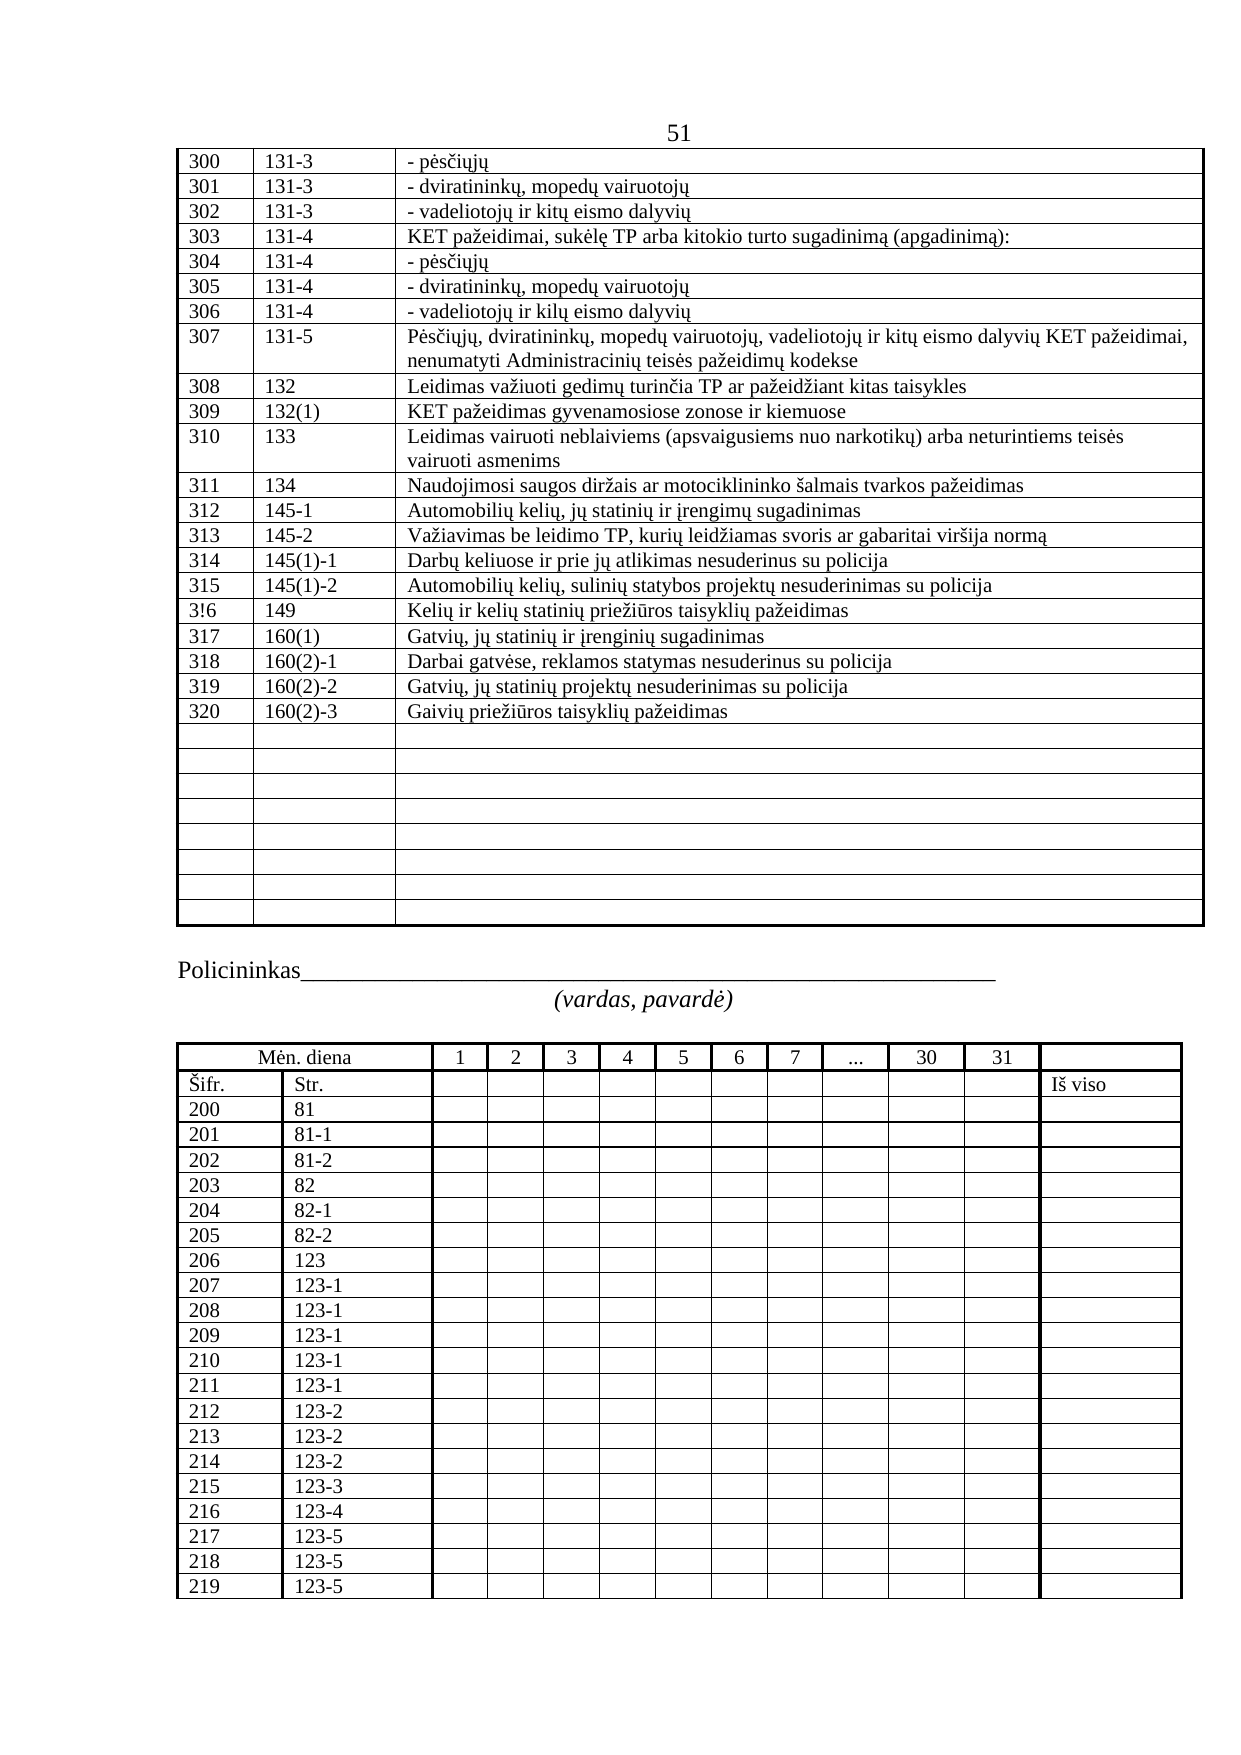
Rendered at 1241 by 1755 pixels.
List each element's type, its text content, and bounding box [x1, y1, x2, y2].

table_cell [823, 1198, 888, 1222]
table_cell [965, 1524, 1038, 1548]
table_cell [1042, 1348, 1180, 1372]
table_cell [434, 1524, 487, 1548]
table_cell [544, 1424, 599, 1448]
table_cell 203 [179, 1173, 281, 1197]
table_cell [396, 774, 1202, 798]
table_cell [889, 1374, 964, 1397]
table_cell [600, 1072, 655, 1096]
table_cell 131-4 [254, 299, 395, 323]
table_cell [1042, 1248, 1180, 1272]
table_cell - dviratininkų, mopedų vairuotojų [396, 274, 1202, 298]
table_cell KET pažeidimai, sukėlę TP arba kitokio turto sugadinimą (apgadinimą): [396, 224, 1202, 248]
table_cell 314 [179, 548, 253, 572]
table_header [1042, 1045, 1180, 1069]
table_cell [823, 1399, 888, 1423]
table_cell [600, 1223, 655, 1247]
table_cell [434, 1198, 487, 1222]
table_cell 309 [179, 399, 253, 423]
table_cell [768, 1097, 822, 1121]
table_cell [544, 1097, 599, 1121]
table_cell [768, 1123, 822, 1146]
table_cell [396, 850, 1202, 873]
table_cell [889, 1248, 964, 1272]
table_cell [656, 1123, 711, 1146]
table_cell [889, 1323, 964, 1347]
table_cell [544, 1524, 599, 1548]
table_cell 133 [254, 424, 395, 472]
table_cell 123-1 [284, 1273, 431, 1297]
table_cell [488, 1148, 543, 1172]
table_cell [889, 1399, 964, 1423]
table_cell [179, 724, 253, 748]
table_cell [1042, 1148, 1180, 1172]
table_cell 81 [284, 1097, 431, 1121]
table_cell 123-1 [284, 1323, 431, 1347]
table_cell [656, 1374, 711, 1397]
table_cell [768, 1148, 822, 1172]
table_cell [889, 1097, 964, 1121]
table_cell [965, 1223, 1038, 1247]
table_cell [488, 1424, 543, 1448]
table_cell [823, 1072, 888, 1096]
table_cell [712, 1524, 767, 1548]
table_cell 204 [179, 1198, 281, 1222]
table_cell 160(2)-1 [254, 649, 395, 673]
table_cell [712, 1424, 767, 1448]
table_cell 131-4 [254, 274, 395, 298]
table_cell [656, 1348, 711, 1372]
table_cell [1042, 1298, 1180, 1322]
table_cell [965, 1399, 1038, 1423]
table_cell [656, 1273, 711, 1297]
table_cell [1042, 1399, 1180, 1423]
table_cell [488, 1348, 543, 1372]
table_cell [768, 1449, 822, 1473]
table_cell [656, 1298, 711, 1322]
table_cell [396, 749, 1202, 773]
table_cell [823, 1424, 888, 1448]
table_cell [965, 1574, 1038, 1598]
table_cell 202 [179, 1148, 281, 1172]
table_cell [488, 1474, 543, 1498]
table_cell Pėsčiųjų, dviratininkų, mopedų vairuotojų, vadeliotojų ir kitų eismo dalyvių KET pažeidimai, nenumatyti Administracinių teisės pažeidimų kodekse [396, 324, 1202, 372]
table_cell 201 [179, 1123, 281, 1146]
table_cell [1042, 1323, 1180, 1347]
table_cell - vadeliotojų ir kitų eismo dalyvių [396, 199, 1202, 223]
table_cell [600, 1449, 655, 1473]
table_cell [488, 1499, 543, 1523]
table_cell [656, 1248, 711, 1272]
table_cell [544, 1123, 599, 1146]
table_cell [889, 1474, 964, 1498]
table_cell [600, 1499, 655, 1523]
table_cell [544, 1474, 599, 1498]
table_cell [600, 1474, 655, 1498]
table_cell [712, 1574, 767, 1598]
table_cell 208 [179, 1298, 281, 1322]
table_cell [600, 1273, 655, 1297]
table_cell 145-2 [254, 523, 395, 547]
table_cell - vadeliotojų ir kilų eismo dalyvių [396, 299, 1202, 323]
table_cell [396, 875, 1202, 899]
table_cell [488, 1248, 543, 1272]
table_cell 123-5 [284, 1574, 431, 1598]
table_cell Gatvių, jų statinių ir įrenginių sugadinimas [396, 624, 1202, 648]
table_cell 82 [284, 1173, 431, 1197]
table_cell 307 [179, 324, 253, 372]
table_cell [823, 1524, 888, 1548]
table_cell [965, 1474, 1038, 1498]
table_cell [1042, 1449, 1180, 1473]
table_cell [488, 1273, 543, 1297]
table_cell [656, 1097, 711, 1121]
table_cell [1042, 1574, 1180, 1598]
table_cell [434, 1474, 487, 1498]
table_cell [823, 1323, 888, 1347]
text (vardas, pavardė) [177, 984, 1181, 1013]
table_cell Darbai gatvėse, reklamos statymas nesuderinus su policija [396, 649, 1202, 673]
table_cell [712, 1072, 767, 1096]
table_cell [656, 1198, 711, 1222]
table_cell 3!6 [179, 599, 253, 622]
table_cell [768, 1348, 822, 1372]
table_cell [396, 724, 1202, 748]
table_cell [823, 1499, 888, 1523]
table_cell [823, 1549, 888, 1573]
table_cell [965, 1449, 1038, 1473]
table_cell [889, 1348, 964, 1372]
table_cell 320 [179, 699, 253, 723]
table_cell 131-3 [254, 149, 395, 173]
table_header Mėn. diena [179, 1045, 431, 1069]
table_cell 209 [179, 1323, 281, 1347]
table_cell 210 [179, 1348, 281, 1372]
table_cell [600, 1549, 655, 1573]
table_cell [434, 1173, 487, 1197]
table_cell [768, 1424, 822, 1448]
table_cell [434, 1223, 487, 1247]
table_cell [768, 1223, 822, 1247]
table_cell 81-1 [284, 1123, 431, 1146]
table_cell [965, 1273, 1038, 1297]
table_cell [712, 1348, 767, 1372]
table_cell [768, 1399, 822, 1423]
table_cell [488, 1374, 543, 1397]
table_cell [544, 1499, 599, 1523]
table_cell [179, 749, 253, 773]
table_cell [544, 1298, 599, 1322]
table_cell 205 [179, 1223, 281, 1247]
table_cell [254, 875, 395, 899]
table_cell [544, 1173, 599, 1197]
table_cell - pėsčiųjų [396, 149, 1202, 173]
table_header 5 [657, 1045, 710, 1069]
table_cell [544, 1399, 599, 1423]
table_cell Iš viso [1042, 1072, 1180, 1096]
table_cell 160(2)-3 [254, 699, 395, 723]
table_cell [488, 1449, 543, 1473]
table_cell [768, 1198, 822, 1222]
table_cell 123-2 [284, 1399, 431, 1423]
table_cell 132 [254, 374, 395, 398]
table_cell [656, 1449, 711, 1473]
table_cell [434, 1374, 487, 1397]
table_cell [434, 1399, 487, 1423]
table_cell 131-3 [254, 174, 395, 198]
text Policininkas [177, 956, 1181, 984]
table_cell [656, 1474, 711, 1498]
table_cell 206 [179, 1248, 281, 1272]
table_cell [434, 1273, 487, 1297]
table_cell [768, 1574, 822, 1598]
table_cell [768, 1474, 822, 1498]
table_cell Leidimas vairuoti neblaiviems (apsvaigusiems nuo narkotikų) arba neturintiems teisės vairuoti asmenims [396, 424, 1202, 472]
table_cell 160(1) [254, 624, 395, 648]
table_cell [965, 1374, 1038, 1397]
table_cell [434, 1499, 487, 1523]
table_cell [768, 1524, 822, 1548]
table_cell 301 [179, 174, 253, 198]
table_cell Str. [284, 1072, 431, 1096]
table_cell [1042, 1374, 1180, 1397]
table_cell [712, 1248, 767, 1272]
table_cell [712, 1148, 767, 1172]
table_cell [600, 1173, 655, 1197]
table_cell [712, 1198, 767, 1222]
table_cell 123 [284, 1248, 431, 1272]
table_cell 131-3 [254, 199, 395, 223]
table_cell [544, 1348, 599, 1372]
table_cell 149 [254, 599, 395, 622]
table_cell [823, 1248, 888, 1272]
table_cell 305 [179, 274, 253, 298]
table_cell [712, 1173, 767, 1197]
table_cell [768, 1248, 822, 1272]
table_cell 219 [179, 1574, 281, 1598]
table_cell [712, 1223, 767, 1247]
table_cell [889, 1123, 964, 1146]
table_header 2 [489, 1045, 542, 1069]
table_cell [254, 749, 395, 773]
table_cell [965, 1123, 1038, 1146]
table_cell [656, 1072, 711, 1096]
table_cell [712, 1499, 767, 1523]
table_cell [965, 1323, 1038, 1347]
table_cell Naudojimosi saugos diržais ar motociklininko šalmais tvarkos pažeidimas [396, 473, 1202, 497]
table_cell 302 [179, 199, 253, 223]
table_cell [600, 1374, 655, 1397]
table_cell [544, 1374, 599, 1397]
table_cell [823, 1273, 888, 1297]
table_cell [600, 1248, 655, 1272]
table_cell [1042, 1198, 1180, 1222]
table_cell 123-1 [284, 1374, 431, 1397]
table_cell [600, 1323, 655, 1347]
table_cell [600, 1574, 655, 1598]
table_cell [544, 1248, 599, 1272]
table_cell [768, 1499, 822, 1523]
table_cell [656, 1424, 711, 1448]
table_cell [1042, 1097, 1180, 1121]
table_cell [1042, 1424, 1180, 1448]
table_cell [434, 1549, 487, 1573]
table_cell [600, 1097, 655, 1121]
table_cell [656, 1223, 711, 1247]
table_cell Kelių ir kelių statinių priežiūros taisyklių pažeidimas [396, 599, 1202, 622]
table_cell [254, 824, 395, 848]
table_cell [656, 1574, 711, 1598]
table_cell - pėsčiųjų [396, 249, 1202, 273]
table_cell 213 [179, 1424, 281, 1448]
table_cell [544, 1148, 599, 1172]
table_cell [600, 1123, 655, 1146]
table_cell [965, 1173, 1038, 1197]
table_cell [656, 1549, 711, 1573]
table_cell [254, 900, 395, 924]
table_cell Automobilių kelių, jų statinių ir įrengimų sugadinimas [396, 498, 1202, 522]
table_cell Važiavimas be leidimo TP, kurių leidžiamas svoris ar gabaritai viršija normą [396, 523, 1202, 547]
table_cell [712, 1549, 767, 1573]
table_cell [712, 1449, 767, 1473]
table_cell 211 [179, 1374, 281, 1397]
table_cell [768, 1298, 822, 1322]
table_cell 134 [254, 473, 395, 497]
table_cell Šifr. [179, 1072, 281, 1096]
table_cell [434, 1072, 487, 1096]
table_cell [965, 1097, 1038, 1121]
table_cell [179, 900, 253, 924]
table_cell 123-2 [284, 1449, 431, 1473]
table_cell [656, 1173, 711, 1197]
table_cell [544, 1323, 599, 1347]
table_cell [179, 799, 253, 823]
table_cell Gatvių, jų statinių projektų nesuderinimas su policija [396, 674, 1202, 698]
table_cell [544, 1549, 599, 1573]
table_cell [434, 1449, 487, 1473]
table_cell Darbų keliuose ir prie jų atlikimas nesuderinus su policija [396, 548, 1202, 572]
table_cell [1042, 1474, 1180, 1498]
table_cell [1042, 1123, 1180, 1146]
table_cell [179, 824, 253, 848]
table_cell [823, 1173, 888, 1197]
table_cell [823, 1123, 888, 1146]
table_cell [488, 1574, 543, 1598]
table_cell [434, 1323, 487, 1347]
table_cell [488, 1323, 543, 1347]
table_cell [712, 1097, 767, 1121]
table_cell [1042, 1499, 1180, 1523]
table_cell [434, 1298, 487, 1322]
table_cell [488, 1173, 543, 1197]
table_cell [712, 1273, 767, 1297]
table_cell 123-4 [284, 1499, 431, 1523]
table_cell 319 [179, 674, 253, 698]
table_cell [823, 1148, 888, 1172]
table_cell [544, 1574, 599, 1598]
table_cell 214 [179, 1449, 281, 1473]
table_cell [488, 1298, 543, 1322]
table_cell [600, 1399, 655, 1423]
table_cell [434, 1248, 487, 1272]
table_cell [712, 1298, 767, 1322]
table_cell [889, 1072, 964, 1096]
table_cell 317 [179, 624, 253, 648]
table_cell 310 [179, 424, 253, 472]
table_cell [656, 1399, 711, 1423]
table_cell [254, 850, 395, 873]
table_cell [396, 900, 1202, 924]
table_cell 303 [179, 224, 253, 248]
table_cell KET pažeidimas gyvenamosiose zonose ir kiemuose [396, 399, 1202, 423]
table_cell [488, 1123, 543, 1146]
table_cell [823, 1223, 888, 1247]
table_cell 82-1 [284, 1198, 431, 1222]
table_cell [712, 1123, 767, 1146]
table_cell [544, 1223, 599, 1247]
table_cell [396, 799, 1202, 823]
table_cell [179, 875, 253, 899]
table_cell [889, 1198, 964, 1222]
table_cell [544, 1072, 599, 1096]
table_cell [434, 1123, 487, 1146]
table_cell [600, 1148, 655, 1172]
table_cell [434, 1424, 487, 1448]
table_cell 123-5 [284, 1524, 431, 1548]
table_cell [179, 850, 253, 873]
table_cell [889, 1173, 964, 1197]
table_cell [889, 1223, 964, 1247]
table_cell [600, 1524, 655, 1548]
table_cell [768, 1549, 822, 1573]
table_cell [768, 1323, 822, 1347]
table_cell [656, 1323, 711, 1347]
table_cell [396, 824, 1202, 848]
table_cell [434, 1097, 487, 1121]
table_cell [965, 1298, 1038, 1322]
table_header 30 [890, 1045, 963, 1069]
table_header 3 [545, 1045, 598, 1069]
table_cell 212 [179, 1399, 281, 1423]
table_cell [823, 1374, 888, 1397]
table_cell 123-3 [284, 1474, 431, 1498]
table_cell [179, 774, 253, 798]
table_cell 145(1)-1 [254, 548, 395, 572]
table_cell [823, 1348, 888, 1372]
table_cell [712, 1323, 767, 1347]
table_cell 131-4 [254, 249, 395, 273]
table_cell [600, 1424, 655, 1448]
table_cell 123-5 [284, 1549, 431, 1573]
table_cell [889, 1524, 964, 1548]
table_cell [889, 1273, 964, 1297]
table_cell [544, 1273, 599, 1297]
table_cell [712, 1474, 767, 1498]
table_cell [889, 1424, 964, 1448]
table_cell 123-1 [284, 1348, 431, 1372]
table_cell 216 [179, 1499, 281, 1523]
table_cell [889, 1298, 964, 1322]
table_cell [434, 1574, 487, 1598]
table_cell [965, 1499, 1038, 1523]
table_cell [768, 1374, 822, 1397]
table_cell [889, 1499, 964, 1523]
table_cell Gaivių priežiūros taisyklių pažeidimas [396, 699, 1202, 723]
table_cell [823, 1097, 888, 1121]
table_header 7 [769, 1045, 821, 1069]
table_cell [488, 1198, 543, 1222]
table_cell [712, 1374, 767, 1397]
table_cell 131-5 [254, 324, 395, 372]
table_cell 131-4 [254, 224, 395, 248]
table_header 1 [434, 1045, 486, 1069]
table_header 31 [966, 1045, 1038, 1069]
table_cell [254, 774, 395, 798]
table_cell [965, 1424, 1038, 1448]
table_cell [823, 1574, 888, 1598]
table_cell 300 [179, 149, 253, 173]
table_cell [1042, 1223, 1180, 1247]
table_cell 123-2 [284, 1424, 431, 1448]
table_cell 145-1 [254, 498, 395, 522]
table_cell [656, 1499, 711, 1523]
table_cell [768, 1072, 822, 1096]
table_cell [823, 1449, 888, 1473]
table_cell 218 [179, 1549, 281, 1573]
table_cell 312 [179, 498, 253, 522]
table_cell [768, 1273, 822, 1297]
table_cell [544, 1449, 599, 1473]
table_cell [434, 1148, 487, 1172]
table_cell 311 [179, 473, 253, 497]
table_cell [488, 1072, 543, 1096]
table_cell Leidimas važiuoti gedimų turinčia TP ar pažeidžiant kitas taisykles [396, 374, 1202, 398]
table_cell [965, 1248, 1038, 1272]
table_cell 207 [179, 1273, 281, 1297]
table_cell [965, 1072, 1038, 1096]
table_cell [488, 1399, 543, 1423]
table_cell - dviratininkų, mopedų vairuotojų [396, 174, 1202, 198]
table_cell 123-1 [284, 1298, 431, 1322]
table_cell [889, 1449, 964, 1473]
table_cell [488, 1223, 543, 1247]
table_cell [488, 1549, 543, 1573]
table_cell [1042, 1273, 1180, 1297]
table_cell [1042, 1173, 1180, 1197]
table_cell 215 [179, 1474, 281, 1498]
table_cell 304 [179, 249, 253, 273]
table_header 4 [601, 1045, 654, 1069]
table_cell [254, 724, 395, 748]
table_cell [488, 1097, 543, 1121]
table_cell [1042, 1549, 1180, 1573]
table_cell 160(2)-2 [254, 674, 395, 698]
table_cell [965, 1549, 1038, 1573]
table_cell Automobilių kelių, sulinių statybos projektų nesuderinimas su policija [396, 573, 1202, 597]
table_cell 315 [179, 573, 253, 597]
table_cell 200 [179, 1097, 281, 1121]
table_cell [712, 1399, 767, 1423]
table_cell [600, 1198, 655, 1222]
table_cell [434, 1348, 487, 1372]
table_cell 145(1)-2 [254, 573, 395, 597]
table_cell 306 [179, 299, 253, 323]
table_cell [889, 1549, 964, 1573]
table_cell 308 [179, 374, 253, 398]
table_cell [889, 1574, 964, 1598]
table_cell 132(1) [254, 399, 395, 423]
table_cell 81-2 [284, 1148, 431, 1172]
table_cell [1042, 1524, 1180, 1548]
table_cell [889, 1148, 964, 1172]
table_cell [965, 1148, 1038, 1172]
table_cell [488, 1524, 543, 1548]
table_cell [544, 1198, 599, 1222]
table_cell [656, 1524, 711, 1548]
table_header 6 [713, 1045, 766, 1069]
table_cell [768, 1173, 822, 1197]
table_cell [823, 1474, 888, 1498]
table_cell [254, 799, 395, 823]
table_cell 217 [179, 1524, 281, 1548]
table_cell [965, 1198, 1038, 1222]
table_header ... [824, 1045, 887, 1069]
table_cell [656, 1148, 711, 1172]
table_cell [823, 1298, 888, 1322]
table_cell [965, 1348, 1038, 1372]
table_cell 318 [179, 649, 253, 673]
table_cell 313 [179, 523, 253, 547]
table_cell [600, 1348, 655, 1372]
table_cell [600, 1298, 655, 1322]
table_cell 82-2 [284, 1223, 431, 1247]
